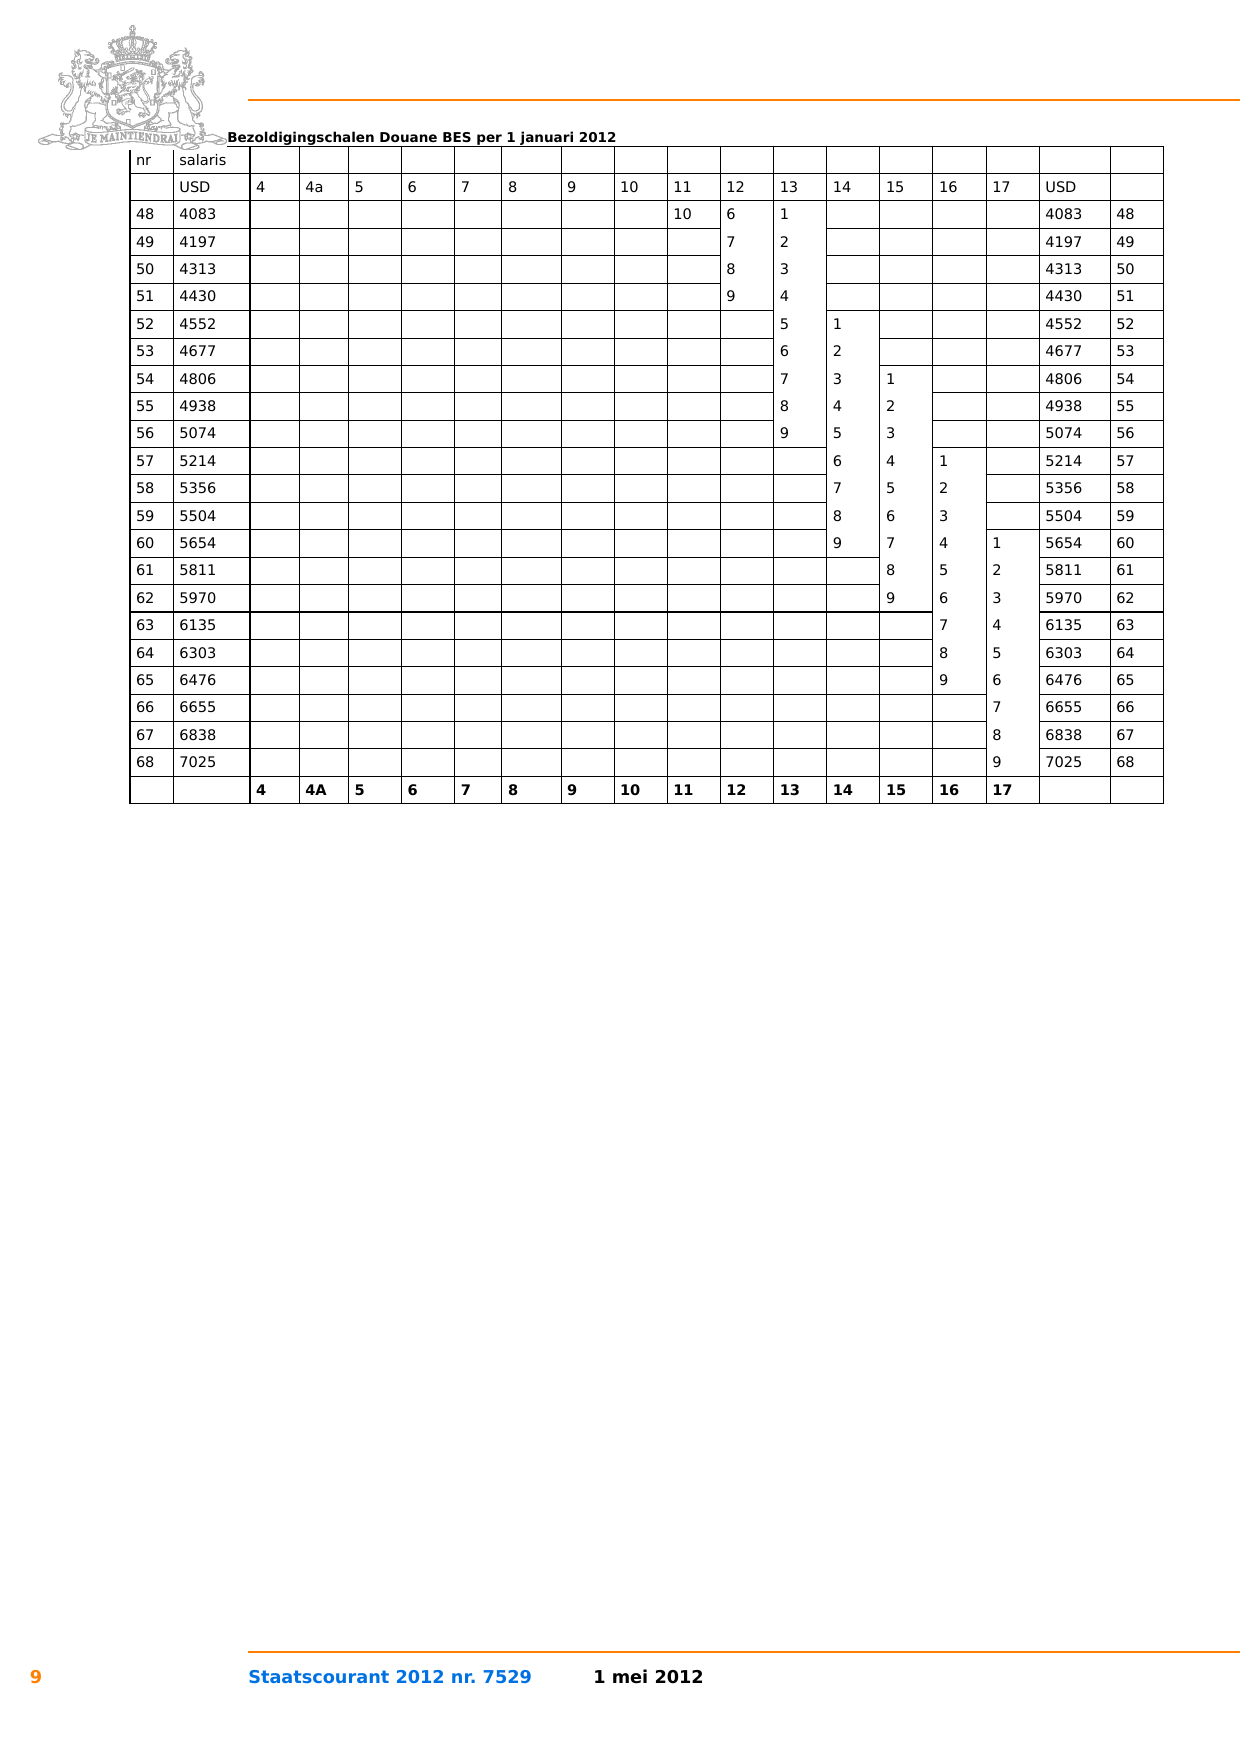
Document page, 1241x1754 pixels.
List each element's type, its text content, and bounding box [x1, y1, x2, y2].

table_cell [1111, 174, 1163, 200]
table_cell [615, 311, 667, 337]
table_cell 57 [131, 448, 173, 474]
table_cell [402, 695, 454, 721]
table_cell 5654 [174, 530, 249, 557]
table_cell 67 [131, 722, 173, 748]
table_cell 9 [562, 174, 614, 200]
table_cell 14 [827, 174, 879, 200]
table_cell 64 [1111, 640, 1163, 666]
table_cell [987, 284, 1039, 310]
table_cell [455, 722, 501, 748]
table_cell [721, 613, 773, 639]
table_cell 4a [300, 174, 348, 200]
table_cell [562, 530, 614, 557]
table_cell [455, 749, 501, 776]
table_cell 50 [131, 256, 173, 283]
table_cell [300, 613, 348, 639]
table_cell 55 [131, 393, 173, 419]
table_cell [251, 448, 299, 474]
table_cell [455, 284, 501, 310]
table_cell 5504 [174, 503, 249, 529]
table_cell [615, 147, 667, 173]
table_cell 8 [827, 502, 879, 529]
table_cell 10 [615, 777, 667, 803]
table_cell [402, 722, 454, 748]
table_cell [774, 667, 826, 693]
table_cell [251, 722, 299, 748]
table_cell [300, 503, 348, 529]
table_cell 5 [774, 310, 826, 337]
table_cell 5 [987, 639, 1039, 666]
table_cell [349, 366, 401, 392]
table_cell 68 [131, 749, 173, 776]
table_cell [455, 201, 501, 228]
table_cell [562, 201, 614, 228]
table_cell 6303 [1040, 640, 1110, 666]
table_cell [455, 311, 501, 337]
table_cell [349, 147, 401, 173]
table_cell [251, 695, 299, 721]
table_cell 6 [880, 502, 932, 529]
table_cell 8 [502, 777, 561, 803]
table_cell 4083 [1040, 201, 1110, 228]
table_cell [933, 311, 986, 337]
table_cell 5074 [174, 421, 249, 447]
table_cell 6655 [1040, 695, 1110, 721]
table_cell [300, 393, 348, 419]
table_cell [827, 284, 879, 310]
table_cell 6 [987, 666, 1039, 693]
table_cell [349, 448, 401, 474]
table_cell 1 [987, 530, 1039, 557]
table_cell [251, 421, 299, 447]
table_cell 11 [668, 777, 720, 803]
table_cell 6 [774, 338, 826, 365]
table_cell [880, 147, 932, 173]
table_cell [562, 695, 614, 721]
table_cell 52 [131, 311, 173, 337]
table_cell [251, 667, 299, 693]
table_header Bezoldigingschalen Douane BES per 1 januari 2012 [227, 130, 1163, 146]
table_cell [455, 558, 501, 584]
table_cell [562, 475, 614, 502]
table_cell [562, 558, 614, 584]
table_cell [502, 366, 561, 392]
table_cell 6 [402, 777, 454, 803]
table_cell [349, 229, 401, 255]
table_cell [251, 558, 299, 584]
table_cell [721, 503, 773, 529]
table_cell 6303 [174, 640, 249, 666]
table_cell 4083 [174, 201, 249, 228]
table_cell 6 [933, 584, 986, 611]
table_cell [455, 667, 501, 693]
table_cell 53 [131, 339, 173, 365]
table_cell [987, 229, 1039, 255]
table_cell [668, 393, 720, 419]
table_cell [987, 201, 1039, 228]
table_cell [827, 201, 879, 228]
table_cell [774, 722, 826, 748]
table_cell 5 [827, 420, 879, 447]
table_cell [455, 256, 501, 283]
table_cell 5970 [174, 585, 249, 611]
table_cell [987, 503, 1039, 529]
table_cell [668, 448, 720, 474]
table_cell [827, 256, 879, 283]
table_cell 9 [562, 777, 614, 803]
table_cell 58 [131, 475, 173, 502]
table_cell [668, 339, 720, 365]
table_cell [402, 201, 454, 228]
table_cell 2 [827, 338, 879, 365]
table_cell [300, 530, 348, 557]
table_cell [562, 311, 614, 337]
table_cell [402, 311, 454, 337]
table_cell [827, 558, 879, 584]
table_cell [251, 229, 299, 255]
table_cell [827, 695, 879, 721]
table_cell 4313 [1040, 256, 1110, 283]
table_cell 5654 [1040, 530, 1110, 557]
table_cell [615, 448, 667, 474]
table_cell [349, 256, 401, 283]
table_cell [668, 229, 720, 255]
table_cell [455, 229, 501, 255]
table_cell [933, 393, 986, 419]
table_cell 12 [721, 174, 773, 200]
table_cell 62 [1111, 585, 1163, 611]
table_cell [774, 695, 826, 721]
table_cell 65 [131, 667, 173, 693]
table_cell 5504 [1040, 503, 1110, 529]
table_cell [502, 339, 561, 365]
table_cell [300, 201, 348, 228]
table_cell 7 [455, 174, 501, 200]
table_cell [402, 749, 454, 776]
table_cell USD [1040, 174, 1110, 200]
table_cell [502, 613, 561, 639]
table_cell 2 [880, 392, 932, 419]
table_cell [827, 667, 879, 693]
table_cell [774, 558, 826, 584]
table_cell 9 [721, 283, 773, 310]
table_cell [251, 640, 299, 666]
table_cell 4677 [174, 339, 249, 365]
table_cell [349, 339, 401, 365]
table_cell [402, 229, 454, 255]
table_cell 66 [131, 695, 173, 721]
table_cell 6135 [1040, 613, 1110, 639]
table_cell [349, 585, 401, 611]
table_cell 56 [131, 421, 173, 447]
table_cell 50 [1111, 256, 1163, 283]
table_cell [668, 585, 720, 611]
table_cell [131, 174, 173, 200]
table_cell 2 [987, 557, 1039, 584]
table_cell [402, 448, 454, 474]
table_cell [668, 256, 720, 283]
table_cell [300, 722, 348, 748]
table_cell [987, 475, 1039, 502]
table_cell [349, 503, 401, 529]
table_cell [502, 256, 561, 283]
table_cell [300, 421, 348, 447]
table_cell [502, 695, 561, 721]
table_cell [721, 311, 773, 337]
table_cell 5074 [1040, 421, 1110, 447]
table_cell [827, 749, 879, 776]
table_cell [349, 722, 401, 748]
table_cell [721, 339, 773, 365]
table_cell [455, 448, 501, 474]
table_cell [455, 695, 501, 721]
table_cell [668, 558, 720, 584]
table_cell [349, 530, 401, 557]
table_cell 6 [402, 174, 454, 200]
table_cell [349, 667, 401, 693]
table_cell [349, 558, 401, 584]
table_cell [402, 421, 454, 447]
table_cell [721, 558, 773, 584]
table_cell 4 [987, 611, 1039, 639]
table_cell 61 [1111, 558, 1163, 584]
table_cell [668, 147, 720, 173]
table_cell [300, 147, 348, 173]
table_cell 55 [1111, 393, 1163, 419]
table_cell [933, 201, 986, 228]
table_cell [300, 640, 348, 666]
table_cell 9 [774, 420, 826, 447]
table_cell 62 [131, 585, 173, 611]
table_cell [562, 256, 614, 283]
table_cell [455, 366, 501, 392]
table_cell [721, 147, 773, 173]
table_cell 66 [1111, 695, 1163, 721]
table_cell 54 [1111, 366, 1163, 392]
table_cell [402, 585, 454, 611]
table_cell [300, 229, 348, 255]
table_cell USD [174, 174, 249, 200]
table_cell [615, 749, 667, 776]
table_cell [349, 201, 401, 228]
table_cell 7 [880, 529, 932, 557]
table_cell [300, 695, 348, 721]
table_cell [251, 256, 299, 283]
table_cell [502, 749, 561, 776]
table_cell [615, 613, 667, 639]
table_cell [502, 448, 561, 474]
table_cell 4806 [1040, 366, 1110, 392]
table_cell [615, 284, 667, 310]
table_cell [502, 503, 561, 529]
table_cell 4 [251, 777, 299, 803]
table_cell [933, 147, 986, 173]
table_cell [402, 503, 454, 529]
table_cell [562, 503, 614, 529]
table_cell [987, 366, 1039, 392]
table_cell 1 [880, 366, 932, 392]
table_cell [402, 558, 454, 584]
table_cell [349, 284, 401, 310]
table_cell 49 [1111, 229, 1163, 255]
table_cell [300, 311, 348, 337]
table_cell [502, 201, 561, 228]
table_cell [562, 613, 614, 639]
table_cell [562, 229, 614, 255]
table_cell 8 [987, 721, 1039, 748]
table_cell 5811 [1040, 558, 1110, 584]
table_cell [502, 558, 561, 584]
table_cell 3 [880, 420, 932, 447]
table_cell 4197 [1040, 229, 1110, 255]
table_cell [349, 475, 401, 502]
table_cell [502, 530, 561, 557]
table_cell [251, 475, 299, 502]
table_cell 5 [880, 474, 932, 502]
table_cell 65 [1111, 667, 1163, 693]
table_cell [349, 613, 401, 639]
table_cell [300, 749, 348, 776]
table_cell 4552 [1040, 311, 1110, 337]
table_cell [502, 585, 561, 611]
table_cell [880, 749, 932, 776]
table_cell 4430 [174, 284, 249, 310]
table_cell [402, 393, 454, 419]
table_cell [933, 284, 986, 310]
table_cell [668, 311, 720, 337]
table_cell [668, 421, 720, 447]
table_cell [349, 640, 401, 666]
table_cell [502, 640, 561, 666]
table_cell [721, 585, 773, 611]
table_cell [502, 284, 561, 310]
table_cell [774, 585, 826, 611]
table_cell [251, 311, 299, 337]
table_cell 53 [1111, 339, 1163, 365]
table_cell [251, 749, 299, 776]
table_cell 8 [933, 639, 986, 666]
table_cell [668, 530, 720, 557]
table_cell 51 [1111, 284, 1163, 310]
table_cell 8 [880, 557, 932, 584]
table_cell [615, 366, 667, 392]
table_cell 13 [774, 777, 826, 803]
table_cell 15 [880, 777, 932, 803]
table_cell [880, 229, 932, 255]
table_cell [562, 448, 614, 474]
table_cell [987, 256, 1039, 283]
table_cell 8 [721, 255, 773, 283]
table_cell 11 [668, 174, 720, 200]
table_cell 7 [827, 474, 879, 502]
table_cell salaris [174, 147, 249, 173]
table_cell [933, 421, 986, 447]
table_cell 67 [1111, 722, 1163, 748]
table_cell 7 [933, 611, 986, 639]
table_cell 9 [880, 584, 932, 611]
table_cell [251, 585, 299, 611]
table_cell [880, 695, 932, 721]
table_cell [933, 695, 986, 721]
table_cell [721, 722, 773, 748]
table_cell [668, 749, 720, 776]
table_cell [402, 640, 454, 666]
table_cell [880, 201, 932, 228]
table_cell 5214 [1040, 448, 1110, 474]
table_cell [721, 667, 773, 693]
table_cell 54 [131, 366, 173, 392]
table_cell [455, 640, 501, 666]
table_cell 6655 [174, 695, 249, 721]
table_cell [562, 147, 614, 173]
table_cell 60 [131, 530, 173, 557]
table_cell 16 [933, 174, 986, 200]
table_cell [668, 366, 720, 392]
table_cell [562, 339, 614, 365]
table_cell [721, 530, 773, 557]
table_cell [455, 393, 501, 419]
table_cell 63 [1111, 613, 1163, 639]
table_cell [615, 695, 667, 721]
table_cell [562, 667, 614, 693]
table_cell [774, 147, 826, 173]
table_cell [502, 393, 561, 419]
table_cell 7025 [174, 749, 249, 776]
table_cell 7 [455, 777, 501, 803]
table_cell [615, 585, 667, 611]
table_cell [933, 366, 986, 392]
table_cell [880, 311, 932, 337]
table_cell [880, 640, 932, 666]
table_cell 5 [349, 777, 401, 803]
table_cell [402, 613, 454, 639]
table_cell [774, 640, 826, 666]
table_cell [933, 722, 986, 748]
table_cell 68 [1111, 749, 1163, 776]
table_cell [562, 722, 614, 748]
table_cell [502, 722, 561, 748]
table_cell [455, 613, 501, 639]
table_cell 48 [1111, 201, 1163, 228]
table_cell 58 [1111, 475, 1163, 502]
table_cell [987, 421, 1039, 447]
table_cell 5 [349, 174, 401, 200]
table_cell 5214 [174, 448, 249, 474]
table_cell [251, 530, 299, 557]
table_cell 6838 [174, 722, 249, 748]
table_cell [615, 393, 667, 419]
table_cell [402, 530, 454, 557]
table_cell [880, 339, 932, 365]
table_cell 7 [987, 694, 1039, 721]
table_cell [721, 448, 773, 474]
table_cell [502, 229, 561, 255]
table_cell [402, 147, 454, 173]
table_cell [349, 421, 401, 447]
table_cell [827, 147, 879, 173]
table_cell [251, 147, 299, 173]
table_cell [987, 311, 1039, 337]
table_cell [1111, 147, 1163, 173]
table_cell [300, 284, 348, 310]
table_cell [933, 229, 986, 255]
table_cell [615, 475, 667, 502]
table_cell [300, 475, 348, 502]
table_cell [880, 256, 932, 283]
table_cell [502, 421, 561, 447]
table_cell [562, 393, 614, 419]
table_cell [251, 284, 299, 310]
table_cell [349, 749, 401, 776]
table_cell [349, 393, 401, 419]
table_cell [668, 475, 720, 502]
table_cell 10 [668, 201, 720, 228]
table_cell [251, 393, 299, 419]
table_cell [300, 339, 348, 365]
table_cell [933, 749, 986, 776]
table_cell [827, 585, 879, 611]
table_cell [721, 421, 773, 447]
table_cell 15 [880, 174, 932, 200]
table_cell [827, 640, 879, 666]
table_cell [455, 147, 501, 173]
table_cell 6 [721, 201, 773, 228]
table_cell 7025 [1040, 749, 1110, 776]
table_cell [880, 613, 932, 639]
table_cell 4 [774, 283, 826, 310]
table_cell 4 [251, 174, 299, 200]
table_cell [615, 503, 667, 529]
table_cell 4430 [1040, 284, 1110, 310]
table_cell 6476 [174, 667, 249, 693]
table_cell [615, 667, 667, 693]
table_cell 7 [774, 365, 826, 392]
table_cell [987, 147, 1039, 173]
table_cell 17 [987, 777, 1039, 803]
table_cell [502, 475, 561, 502]
table_cell 12 [721, 777, 773, 803]
table_cell 56 [1111, 421, 1163, 447]
table_cell [615, 421, 667, 447]
table_cell 6 [827, 447, 879, 474]
table_cell 61 [131, 558, 173, 584]
table_cell [774, 749, 826, 776]
table_cell [502, 147, 561, 173]
table_cell [668, 503, 720, 529]
table_cell [300, 558, 348, 584]
table_cell [721, 393, 773, 419]
table_cell [774, 475, 826, 502]
table_cell [349, 311, 401, 337]
table_cell [562, 640, 614, 666]
table_cell 4677 [1040, 339, 1110, 365]
table_cell [402, 339, 454, 365]
table_cell [1111, 777, 1163, 803]
table_cell [774, 530, 826, 557]
table_cell 4938 [174, 393, 249, 419]
table_cell [827, 722, 879, 748]
table_cell [668, 640, 720, 666]
table_cell 59 [1111, 503, 1163, 529]
table_cell 52 [1111, 311, 1163, 337]
table_cell [300, 667, 348, 693]
table_cell [987, 339, 1039, 365]
table_cell [933, 256, 986, 283]
table_cell [402, 475, 454, 502]
table_cell 13 [774, 174, 826, 200]
table_cell [987, 448, 1039, 474]
table_cell [668, 284, 720, 310]
table_cell [615, 558, 667, 584]
table_cell [455, 339, 501, 365]
table_cell [455, 503, 501, 529]
table_cell [721, 749, 773, 776]
table_cell 4938 [1040, 393, 1110, 419]
table_cell [933, 339, 986, 365]
table_cell [300, 448, 348, 474]
table_cell [987, 393, 1039, 419]
table_cell [455, 530, 501, 557]
table_cell [562, 749, 614, 776]
table_cell 9 [933, 666, 986, 693]
table_cell 4806 [174, 366, 249, 392]
table_cell 6135 [174, 613, 249, 639]
table_cell 14 [827, 777, 879, 803]
table_cell [300, 256, 348, 283]
table_cell 5811 [174, 558, 249, 584]
table_cell 2 [933, 474, 986, 502]
table_cell [774, 613, 826, 639]
table_cell [402, 284, 454, 310]
table_cell 60 [1111, 530, 1163, 557]
table_cell [455, 585, 501, 611]
table_cell 10 [615, 174, 667, 200]
table_cell [774, 503, 826, 529]
table_cell 4 [933, 529, 986, 557]
table_cell [615, 640, 667, 666]
table_cell [562, 366, 614, 392]
table_cell [880, 722, 932, 748]
table_cell [502, 311, 561, 337]
table_cell 48 [131, 201, 173, 228]
table_cell 57 [1111, 448, 1163, 474]
table_cell 4 [880, 447, 932, 474]
table_cell 8 [502, 174, 561, 200]
table_cell 5 [933, 557, 986, 584]
table_cell [562, 284, 614, 310]
table_cell 3 [774, 255, 826, 283]
table_cell [562, 585, 614, 611]
table_cell [562, 421, 614, 447]
table_cell [402, 256, 454, 283]
table_cell [615, 339, 667, 365]
table_cell [668, 667, 720, 693]
table_cell 4313 [174, 256, 249, 283]
table_cell [721, 366, 773, 392]
table_cell 6838 [1040, 722, 1110, 748]
table_cell [721, 475, 773, 502]
table_cell [251, 201, 299, 228]
table_cell 51 [131, 284, 173, 310]
table_cell 7 [721, 228, 773, 255]
table_cell [774, 448, 826, 474]
table_cell [251, 339, 299, 365]
table_cell [502, 667, 561, 693]
table_cell 49 [131, 229, 173, 255]
table_cell [402, 366, 454, 392]
table_cell 5970 [1040, 585, 1110, 611]
table_cell 6476 [1040, 667, 1110, 693]
table_cell 17 [987, 174, 1039, 200]
table_cell [668, 613, 720, 639]
table_cell 59 [131, 503, 173, 529]
table_cell 63 [131, 613, 173, 639]
table_cell [131, 777, 173, 803]
table_cell [300, 366, 348, 392]
table_cell 4197 [174, 229, 249, 255]
picture [38, 25, 227, 150]
table_cell [174, 777, 249, 803]
table_cell 9 [987, 748, 1039, 776]
table_cell 1 [827, 311, 879, 337]
table_cell 3 [987, 584, 1039, 611]
table_cell [827, 229, 879, 255]
table_cell [721, 695, 773, 721]
table_cell nr [131, 150, 173, 173]
table_cell [402, 667, 454, 693]
table_cell 16 [933, 777, 986, 803]
table_cell 9 [827, 529, 879, 557]
table_cell [1040, 777, 1110, 803]
table_cell [455, 421, 501, 447]
table_cell 5356 [174, 475, 249, 502]
table_cell [1040, 147, 1110, 173]
table_cell 4 [827, 392, 879, 419]
table_cell [615, 256, 667, 283]
table_cell [300, 585, 348, 611]
table_cell [615, 229, 667, 255]
table_cell [455, 475, 501, 502]
table_cell [251, 613, 299, 639]
table_cell 8 [774, 392, 826, 419]
table_cell 1 [774, 201, 826, 228]
table_cell [615, 530, 667, 557]
table_cell [668, 722, 720, 748]
table_cell 5356 [1040, 475, 1110, 502]
table_cell 64 [131, 640, 173, 666]
table_cell [668, 695, 720, 721]
table_cell [880, 667, 932, 693]
table_cell [880, 284, 932, 310]
table_cell 1 [933, 448, 986, 474]
table_cell [721, 640, 773, 666]
table_cell 4552 [174, 311, 249, 337]
table_cell [251, 366, 299, 392]
table_cell 3 [827, 365, 879, 392]
table_cell 2 [774, 228, 826, 255]
table_cell 4A [300, 777, 348, 803]
table_cell [251, 503, 299, 529]
table_cell [615, 722, 667, 748]
table_cell [349, 695, 401, 721]
table_cell [615, 201, 667, 228]
table_cell 3 [933, 502, 986, 529]
table_cell [827, 613, 879, 639]
